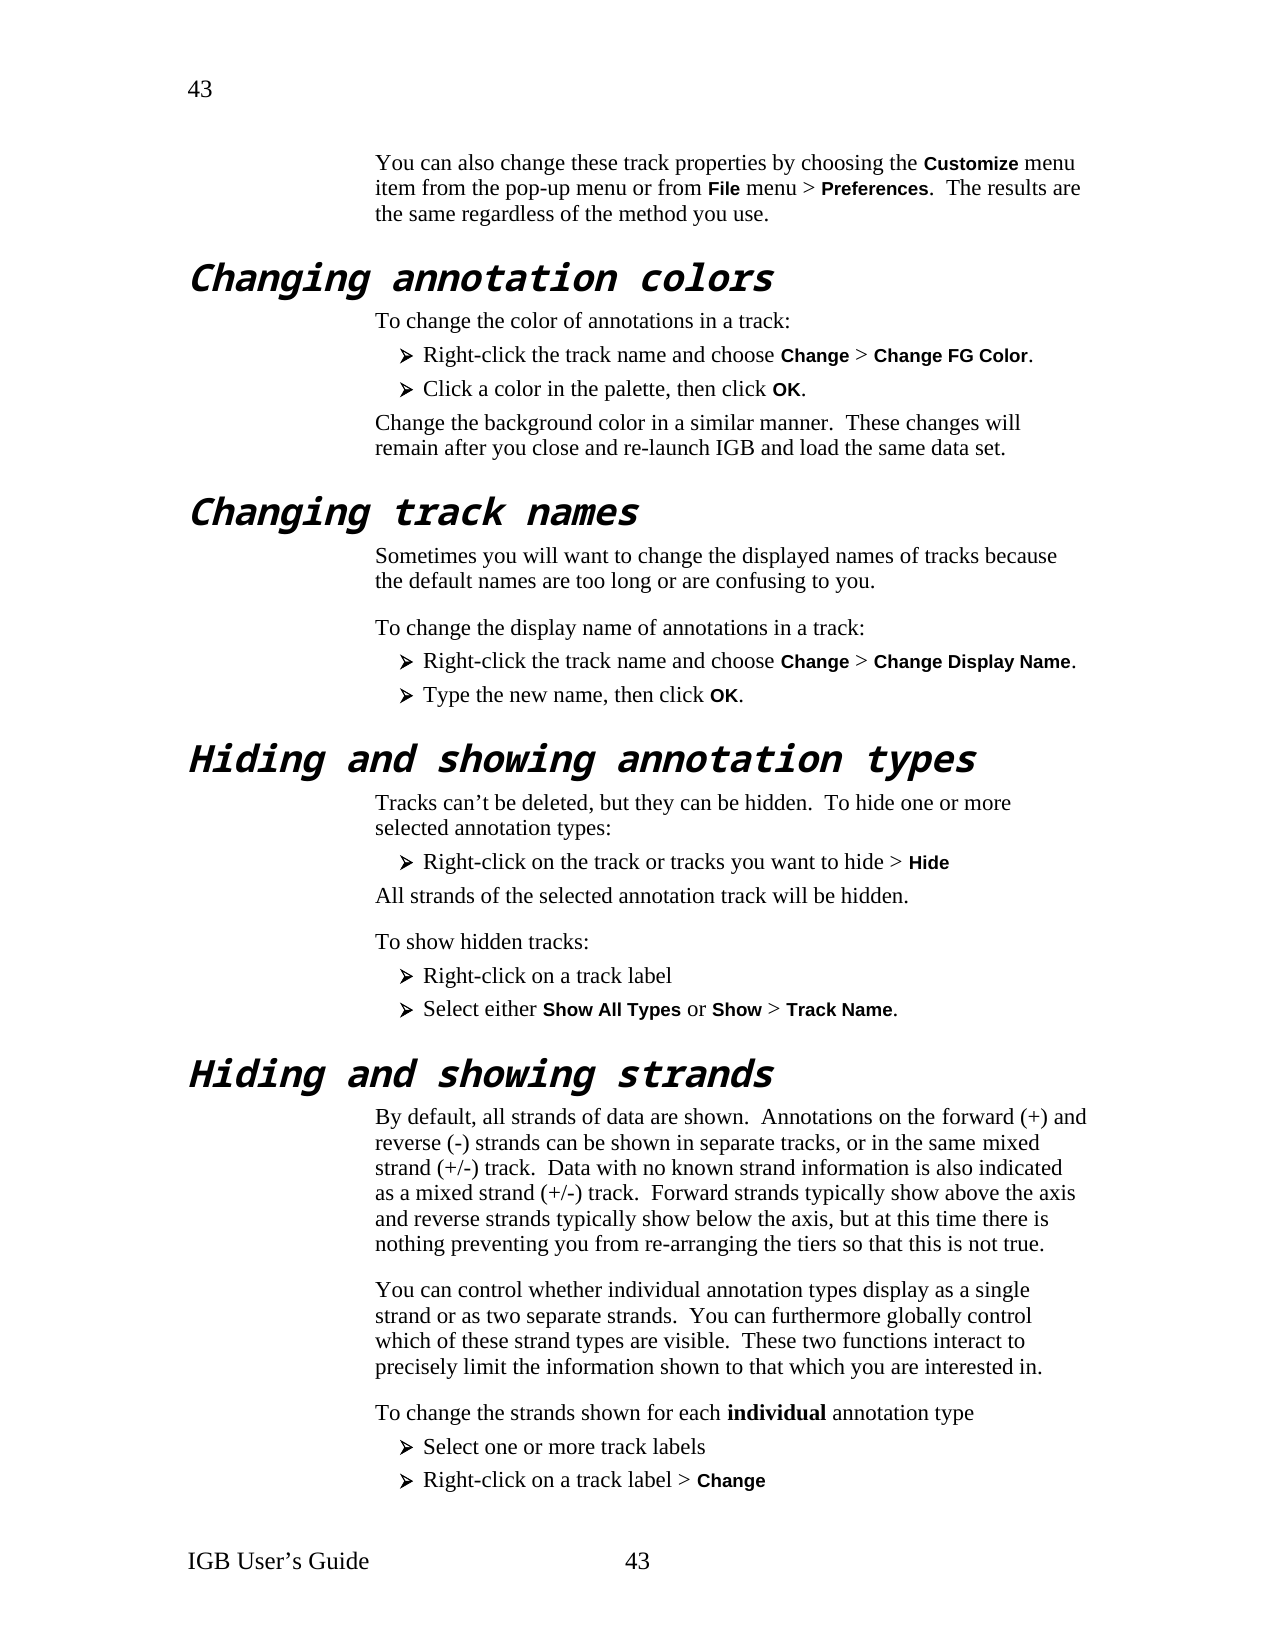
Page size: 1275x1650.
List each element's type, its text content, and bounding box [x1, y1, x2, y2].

list Right-click on a track label [399, 963, 1087, 988]
list Select one or more track labels [399, 1434, 1087, 1459]
list Click a color in the palette, then click OK. [399, 376, 1087, 401]
text You can also change these track properties by choosing the Customize menu item from the pop-up menu or from File menu > Preferences. The results are the same regardless of the method you use. [375, 150, 1087, 226]
list Type the new name, then click OK. [399, 682, 1087, 707]
text To change the strands shown for each individual annotation type [375, 1400, 1087, 1425]
list Select either Show All Types or Show > Track Name. [399, 996, 1087, 1022]
subtitle Changing track names [187, 486, 1087, 537]
text To change the color of annotations in a track: [375, 308, 1087, 334]
list Right-click on the track or tracks you want to hide > Hide [399, 849, 1087, 874]
text You can control whether individual annotation types display as a single strand or as two separate strands. You can furthermore globally control which of these strand types are visible. These two functions interact to precisely limit the information shown to that which you are interested in. [375, 1277, 1087, 1379]
text To show hidden tracks: [375, 929, 1087, 954]
text Sometimes you will want to change the displayed names of tracks because the default names are too long or are confusing to you. [375, 543, 1087, 594]
subtitle Hiding and showing annotation types [187, 732, 1087, 783]
list Right-click the track name and choose Change > Change FG Color. [399, 342, 1087, 368]
text Tracks can’t be deleted, but they can be hidden. To hide one or more selected annotation types: [375, 790, 1087, 841]
subtitle Hiding and showing strands [187, 1047, 1087, 1098]
text To change the display name of annotations in a track: [375, 614, 1087, 640]
list Right-click the track name and choose Change > Change Display Name. [399, 648, 1087, 674]
list Right-click on a track label > Change [399, 1467, 1087, 1493]
subtitle Changing annotation colors [187, 251, 1087, 302]
text All strands of the selected annotation track will be hidden. [375, 883, 1087, 908]
text By default, all strands of data are shown. Annotations on the forward (+) and reverse (-) strands can be shown in separate tracks, or in the same mixed strand (+/-) track. Data with no known strand information is also indicated as a mixed strand (+/-) track. Forward strands typically show above the axis and reverse strands typically show below the axis, but at this time there is nothing preventing you from re-arranging the tiers so that this is not true. [375, 1104, 1087, 1257]
text Change the background color in a similar manner. These changes will remain after you close and re-launch IGB and load the same data set. [375, 410, 1087, 461]
